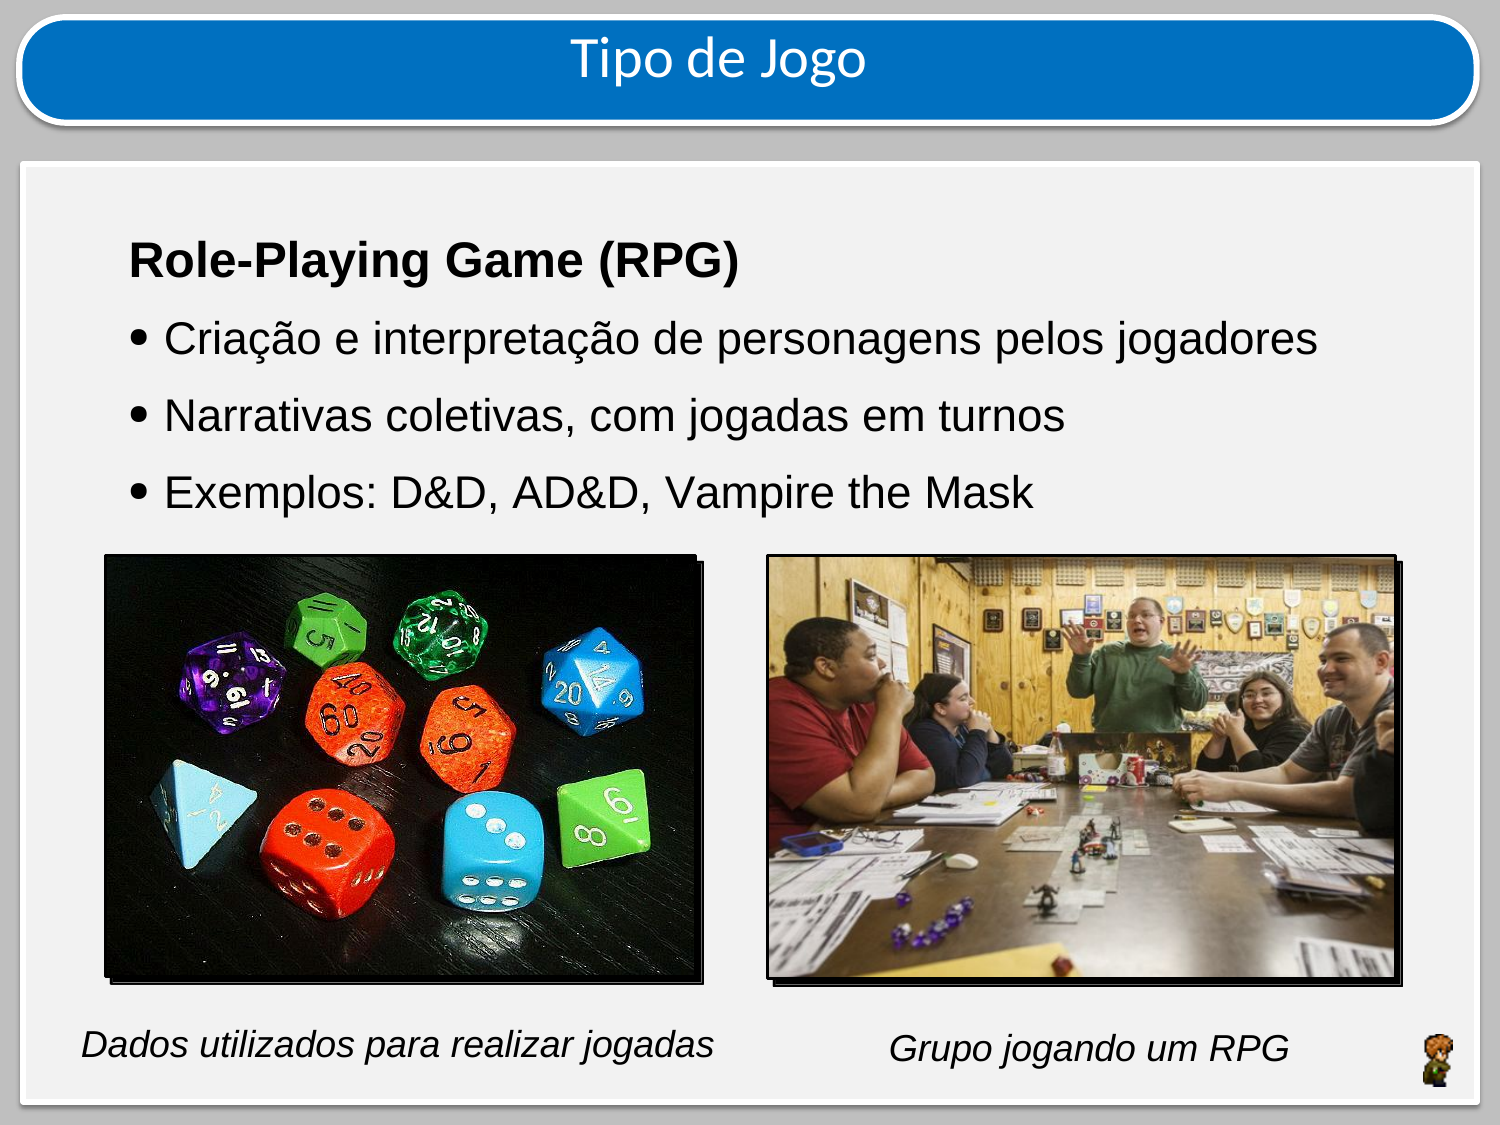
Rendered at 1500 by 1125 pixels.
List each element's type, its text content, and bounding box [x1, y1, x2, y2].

text_box Tipo de Jogo [570, 33, 930, 103]
picture [12, 156, 1487, 1116]
text_box Grupo jogando um RPG [888, 1006, 1302, 1049]
picture [8, 9, 1487, 137]
text_box Dados utilizados para realizar jogadas [80, 1002, 734, 1045]
text_box [0, 0, 1500, 1125]
text_box Role-Playing Game (RPG) Criação e interpretação de personagens pelos jogadores Narrativas coletivas, com jogadas em turnos Exemplos: D&D, AD&D, Vampire the Mask [92, 204, 1320, 492]
